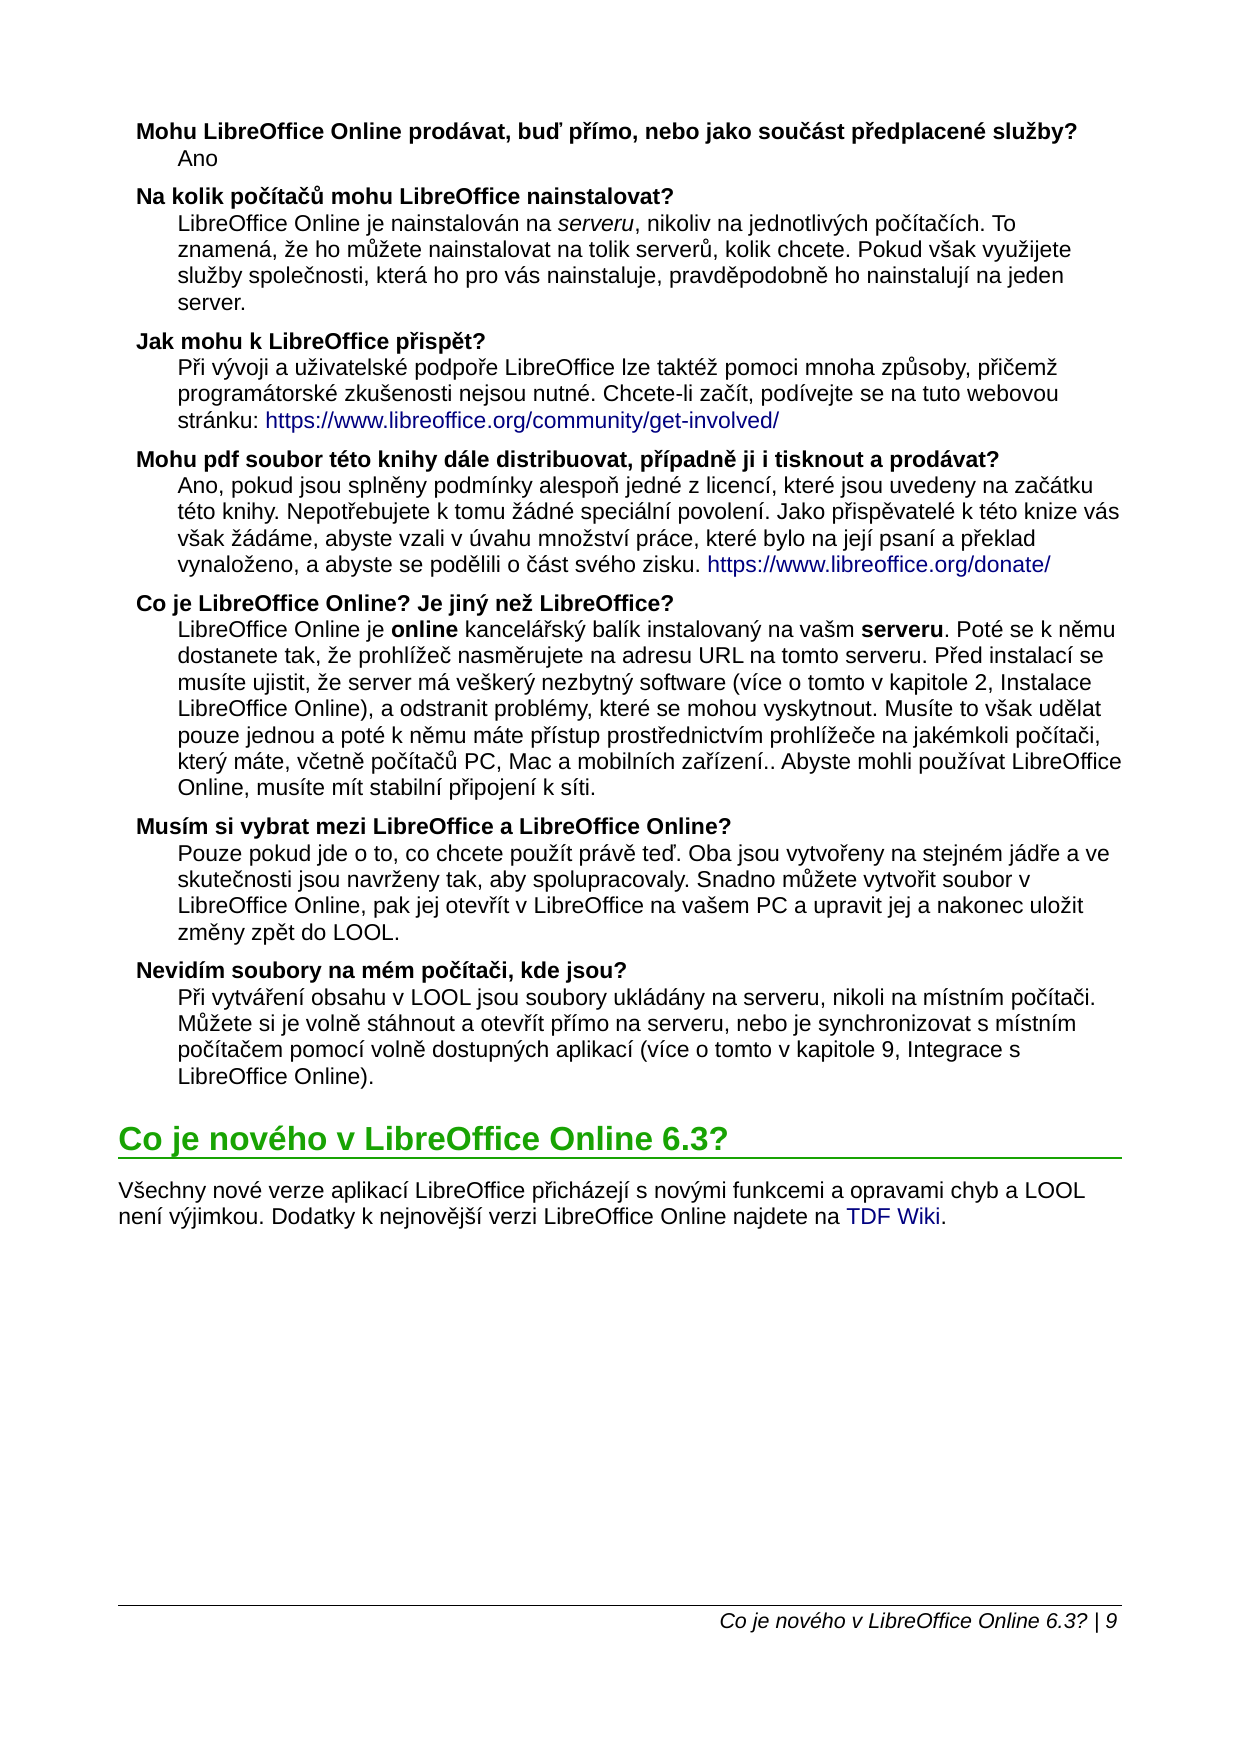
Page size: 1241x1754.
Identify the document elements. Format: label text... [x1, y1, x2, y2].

subtitle Co je nového v LibreOffice Online 6.3? [118, 1119, 1122, 1157]
text LibreOffice Online je nainstalován na serveru, nikoliv na jednotlivých počítačích. To znamená, že ho můžete nainstalovat na tolik serverů, kolik chcete. Pokud však využijete služby společnosti, která ho pro vás nainstaluje, pravděpodobně ho nainstalují na jeden server. [177, 210, 1122, 315]
text Pouze pokud jde o to, co chcete použít právě teď. Oba jsou vytvořeny na stejném jádře a ve skutečnosti jsou navrženy tak, aby spolupracovaly. Snadno můžete vytvořit soubor v LibreOffice Online, pak jej otevřít v LibreOffice na vašem PC a upravit jej a nakonec uložit změny zpět do LOOL. [177, 839, 1122, 945]
text LibreOffice Online je online kancelářský balík instalovaný na vašm serveru. Poté se k němu dostanete tak, že prohlížeč nasměrujete na adresu URL na tomto serveru. Před instalací se musíte ujistit, že server má veškerý nezbytný software (více o tomto v kapitole 2, Instalace LibreOffice Online), a odstranit problémy, které se mohou vyskytnout. Musíte to však udělat pouze jednou a poté k němu máte přístup prostřednictvím prohlížeče na jakémkoli počítači, který máte, včetně počítačů PC, Mac a mobilních zařízení.. Abyste mohli používat LibreOffice Online, musíte mít stabilní připojení k síti. [177, 616, 1122, 801]
text Nevidím soubory na mém počítači, kde jsou? [136, 957, 1122, 984]
text Všechny nové verze aplikací LibreOffice přicházejí s novými funkcemi a opravami chyb a LOOL není výjimkou. Dodatky k nejnovější verzi LibreOffice Online najdete na TDF Wiki. [118, 1177, 1122, 1229]
text Ano [177, 144, 1122, 171]
text Ano, pokud jsou splněny podmínky alespoň jedné z licencí, které jsou uvedeny na začátku této knihy. Nepotřebujete k tomu žádné speciální povolení. Jako přispěvatelé k této knize vás však žádáme, abyste vzali v úvahu množství práce, které bylo na její psaní a překlad vynaloženo, a abyste se podělili o část svého zisku. https://www.libreoffice.org/donate/ [177, 472, 1122, 577]
text Mohu pdf soubor této knihy dále distribuovat, případně ji i tisknout a prodávat? [136, 446, 1122, 472]
text Při vývoji a uživatelské podpoře LibreOffice lze taktéž pomoci mnoha způsoby, přičemž programátorské zkušenosti nejsou nutné. Chcete-li začít, podívejte se na tuto webovou stránku: https://www.libreoffice.org/community/get-involved/ [177, 354, 1122, 433]
text Při vytváření obsahu v LOOL jsou soubory ukládány na serveru, nikoli na místním počítači. Můžete si je volně stáhnout a otevřít přímo na serveru, nebo je synchronizovat s místním počítačem pomocí volně dostupných aplikací (více o tomto v kapitole 9, Integrace s LibreOffice Online). [177, 984, 1122, 1089]
text Musím si vybrat mezi LibreOffice a LibreOffice Online? [136, 813, 1122, 839]
text Mohu LibreOffice Online prodávat, buď přímo, nebo jako součást předplacené služby? [136, 118, 1122, 144]
text Jak mohu k LibreOffice přispět? [136, 328, 1122, 354]
text Co je LibreOffice Online? Je jiný než LibreOffice? [136, 590, 1122, 616]
text Na kolik počítačů mohu LibreOffice nainstalovat? [136, 183, 1122, 210]
